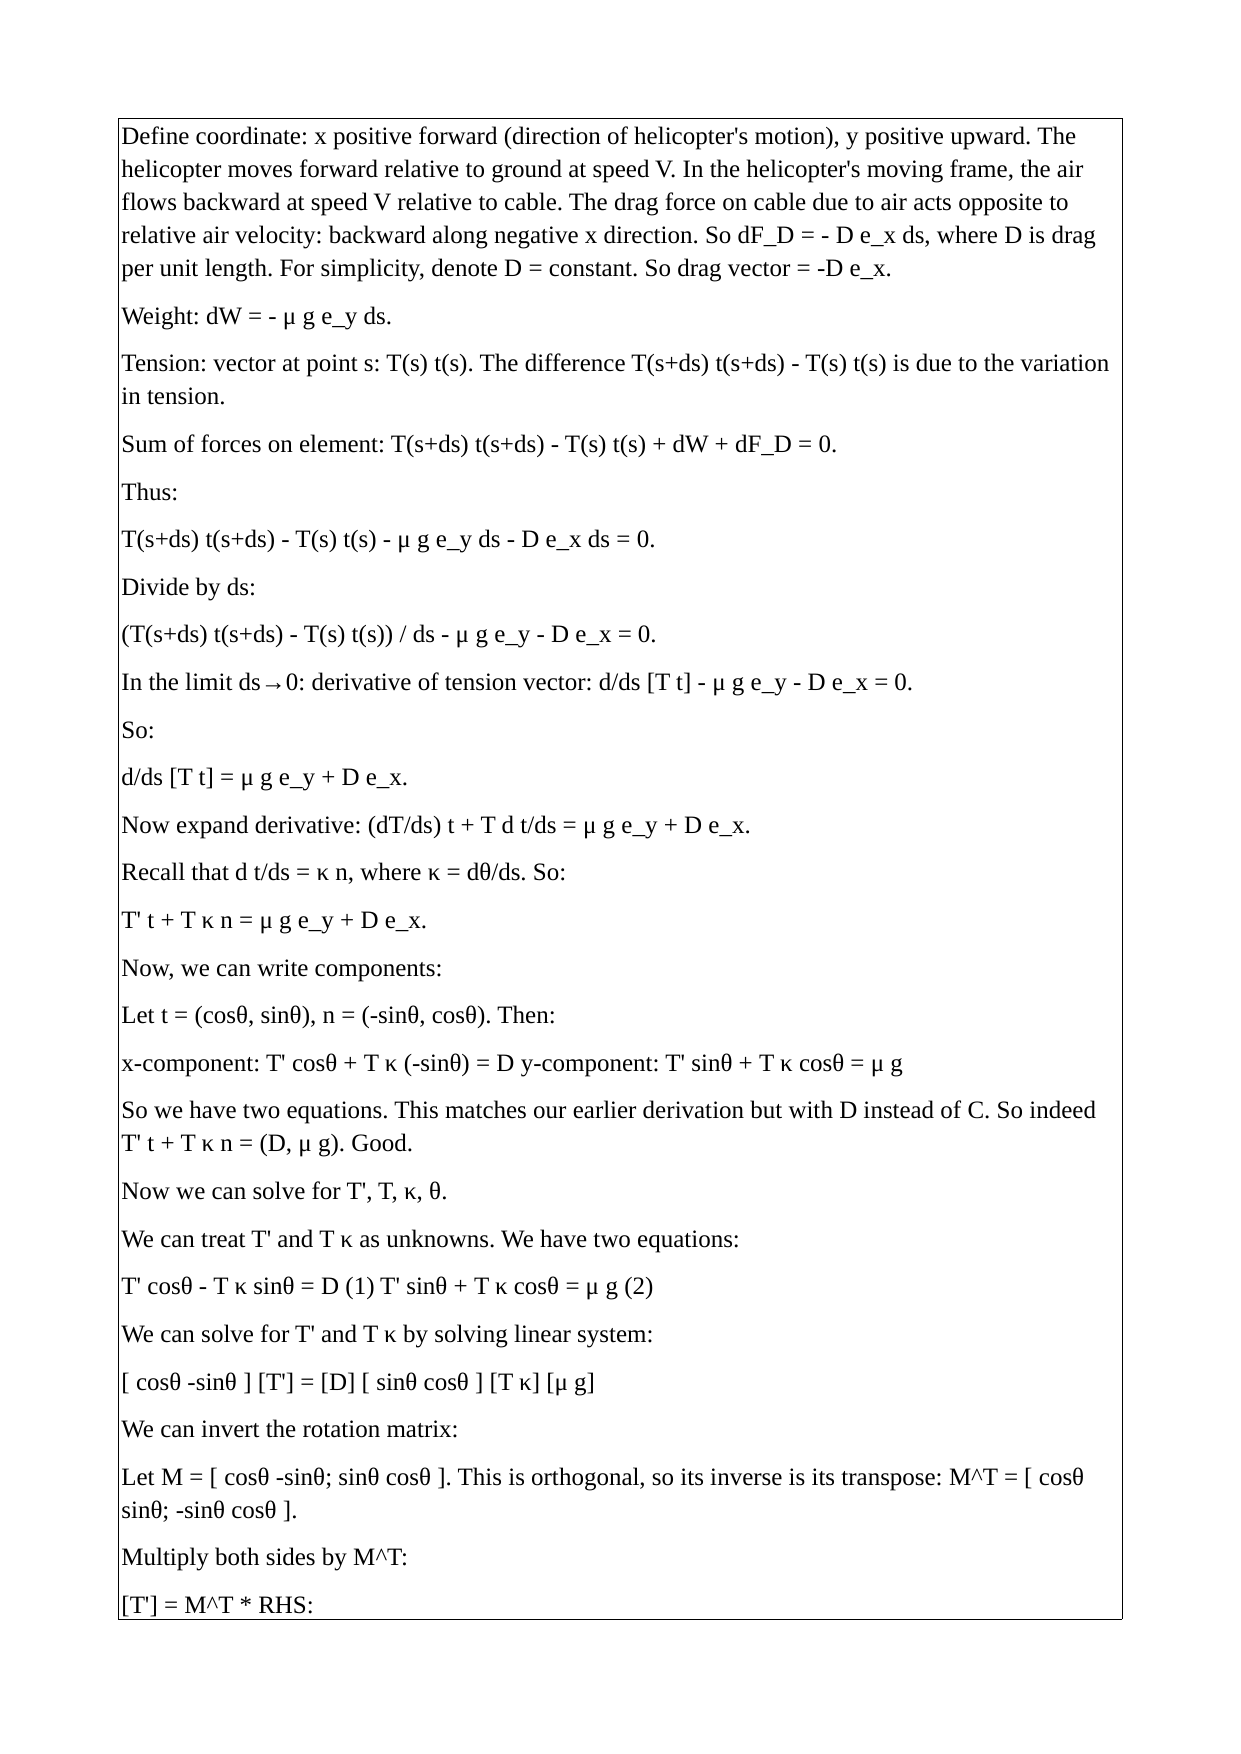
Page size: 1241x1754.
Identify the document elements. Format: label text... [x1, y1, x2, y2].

text Divide by ds: [119, 569, 1122, 601]
text [T'] = M^T * RHS: [119, 1587, 1122, 1619]
text We can treat T' and T κ as unknowns. We have two equations: [119, 1221, 1122, 1252]
text (T(s+ds) t(s+ds) - T(s) t(s)) / ds - μ g e_y - D e_x = 0. [119, 616, 1122, 648]
text Thus: [119, 474, 1122, 505]
text So we have two equations. This matches our earlier derivation but with D instead of C. So indeed T' t + T κ n = (D, μ g). Good. [119, 1092, 1122, 1157]
text T' t + T κ n = μ g e_y + D e_x. [119, 902, 1122, 934]
text Now expand derivative: (dT/ds) t + T d t/ds = μ g e_y + D e_x. [119, 807, 1122, 839]
text Weight: dW = - μ g e_y ds. [119, 298, 1122, 329]
text Let M = [ cosθ -sinθ; sinθ cosθ ]. This is orthogonal, so its inverse is its transpose: M^T = [ cosθ sinθ; -sinθ cosθ ]. [119, 1459, 1122, 1523]
text Define coordinate: x positive forward (direction of helicopter's motion), y positive upward. The helicopter moves forward relative to ground at speed V. In the helicopter's moving frame, the air flows backward at speed V relative to cable. The drag force on cable due to air acts opposite to relative air velocity: backward along negative x direction. So dF_D = - D e_x ds, where D is drag per unit length. For simplicity, denote D = constant. So drag vector = -D e_x. [119, 119, 1122, 282]
text Recall that d t/ds = κ n, where κ = dθ/ds. So: [119, 854, 1122, 886]
text We can solve for T' and T κ by solving linear system: [119, 1316, 1122, 1348]
text Now, we can write components: [119, 950, 1122, 981]
text In the limit ds→0: derivative of tension vector: d/ds [T t] - μ g e_y - D e_x = 0. [119, 664, 1122, 696]
text We can invert the rotation matrix: [119, 1411, 1122, 1443]
text T' cosθ - T κ sinθ = D (1) T' sinθ + T κ cosθ = μ g (2) [119, 1268, 1122, 1300]
text Let t = (cosθ, sinθ), n = (-sinθ, cosθ). Then: [119, 997, 1122, 1029]
text d/ds [T t] = μ g e_y + D e_x. [119, 759, 1122, 791]
text x-component: T' cosθ + T κ (-sinθ) = D y-component: T' sinθ + T κ cosθ = μ g [119, 1045, 1122, 1077]
text Sum of forces on element: T(s+ds) t(s+ds) - T(s) t(s) + dW + dF_D = 0. [119, 426, 1122, 458]
text Now we can solve for T', T, κ, θ. [119, 1173, 1122, 1205]
text T(s+ds) t(s+ds) - T(s) t(s) - μ g e_y ds - D e_x ds = 0. [119, 521, 1122, 553]
text Multiply both sides by M^T: [119, 1539, 1122, 1571]
text Tension: vector at point s: T(s) t(s). The difference T(s+ds) t(s+ds) - T(s) t(s) is due to the variation in tension. [119, 345, 1122, 410]
text [ cosθ -sinθ ] [T'] = [D] [ sinθ cosθ ] [T κ] [μ g] [119, 1363, 1122, 1395]
text So: [119, 712, 1122, 743]
